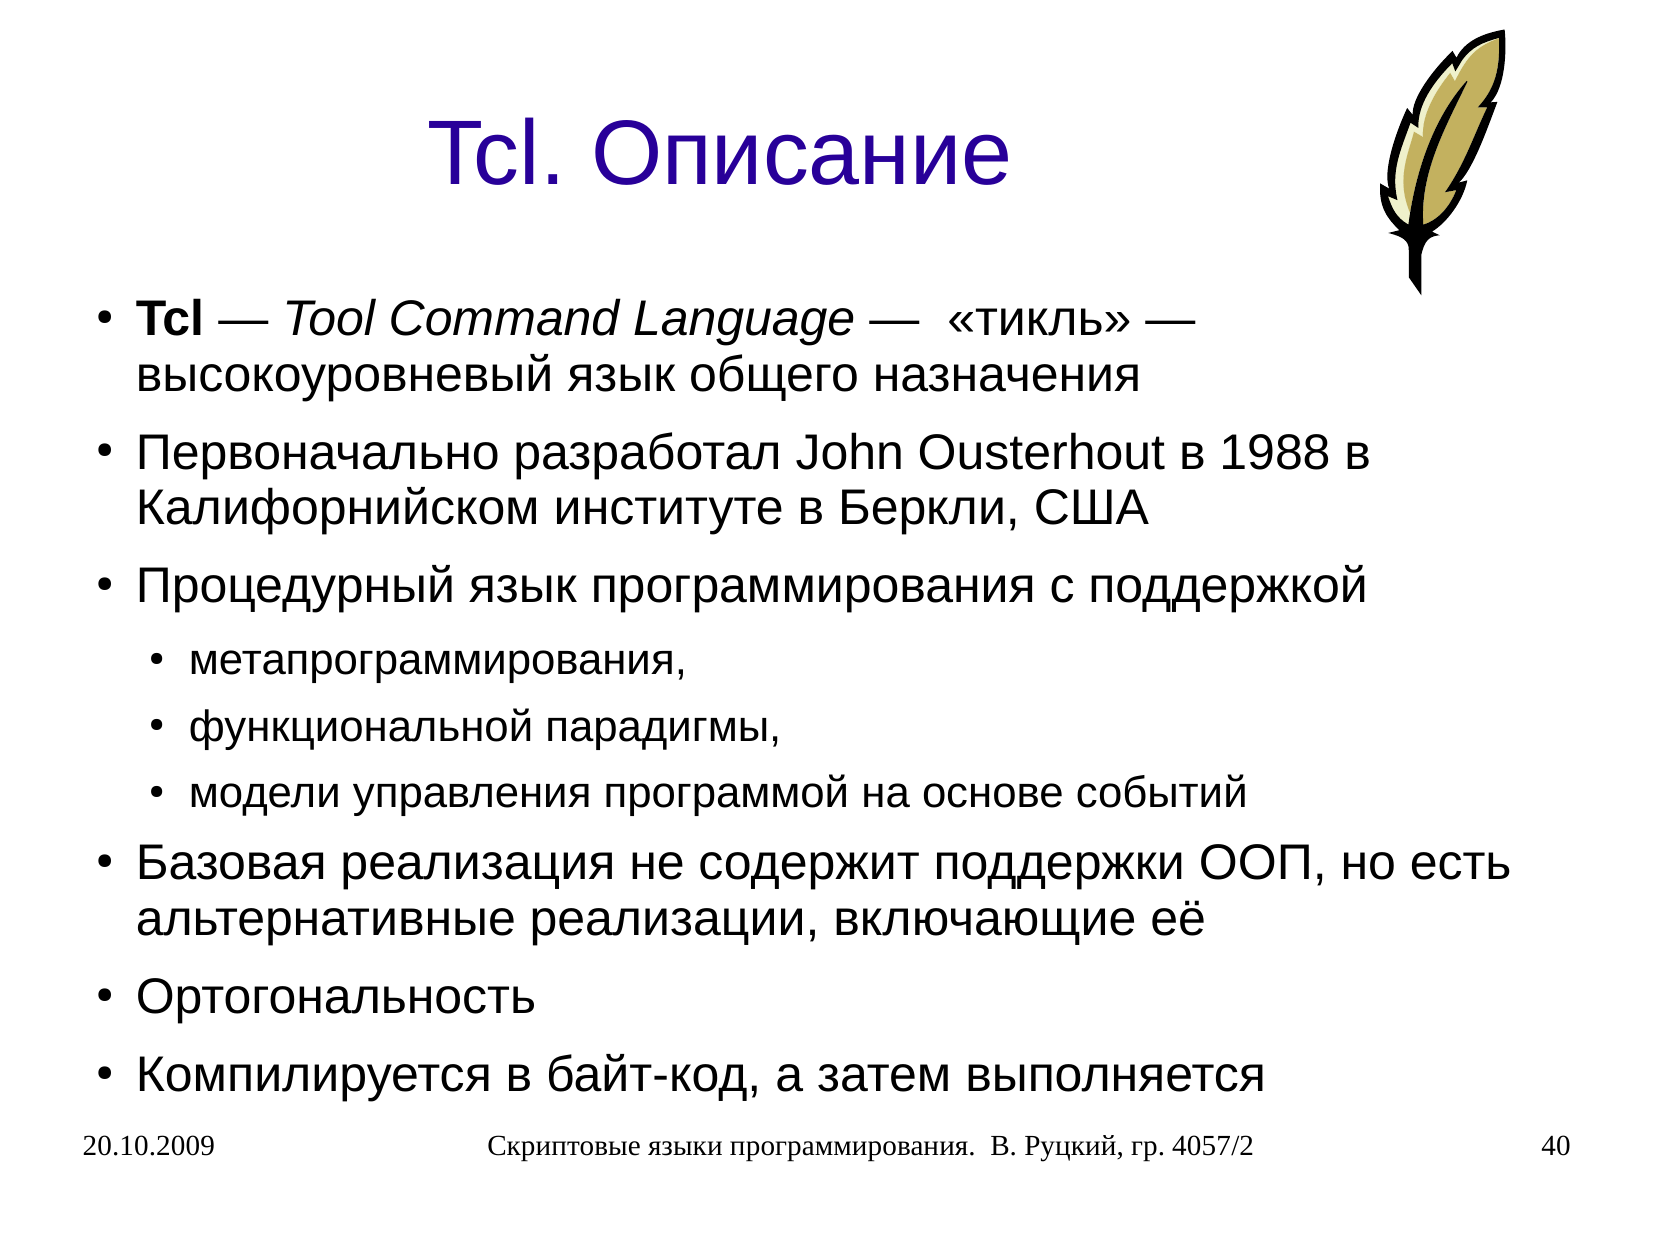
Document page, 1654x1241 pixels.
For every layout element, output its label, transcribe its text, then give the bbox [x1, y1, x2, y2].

picture [1380, 29, 1506, 296]
list Tcl — Tool Command Language — «тикль» — высокоуровневый язык общего назначения Первоначально разработал John Ousterhout в 1988 в Калифорнийском институте в Беркли, США Процедурный язык программирования с поддержкой метапрограммирования, функциональной парадигмы, модели управления программой на основе событий Базовая реализация не содержит поддержки ООП, но есть альтернативные реализации, включающие её Ортогональность Компилируется в байт-код, а затем выполняется [82, 290, 1571, 1109]
title Tcl. Описание [82, 49, 1359, 257]
